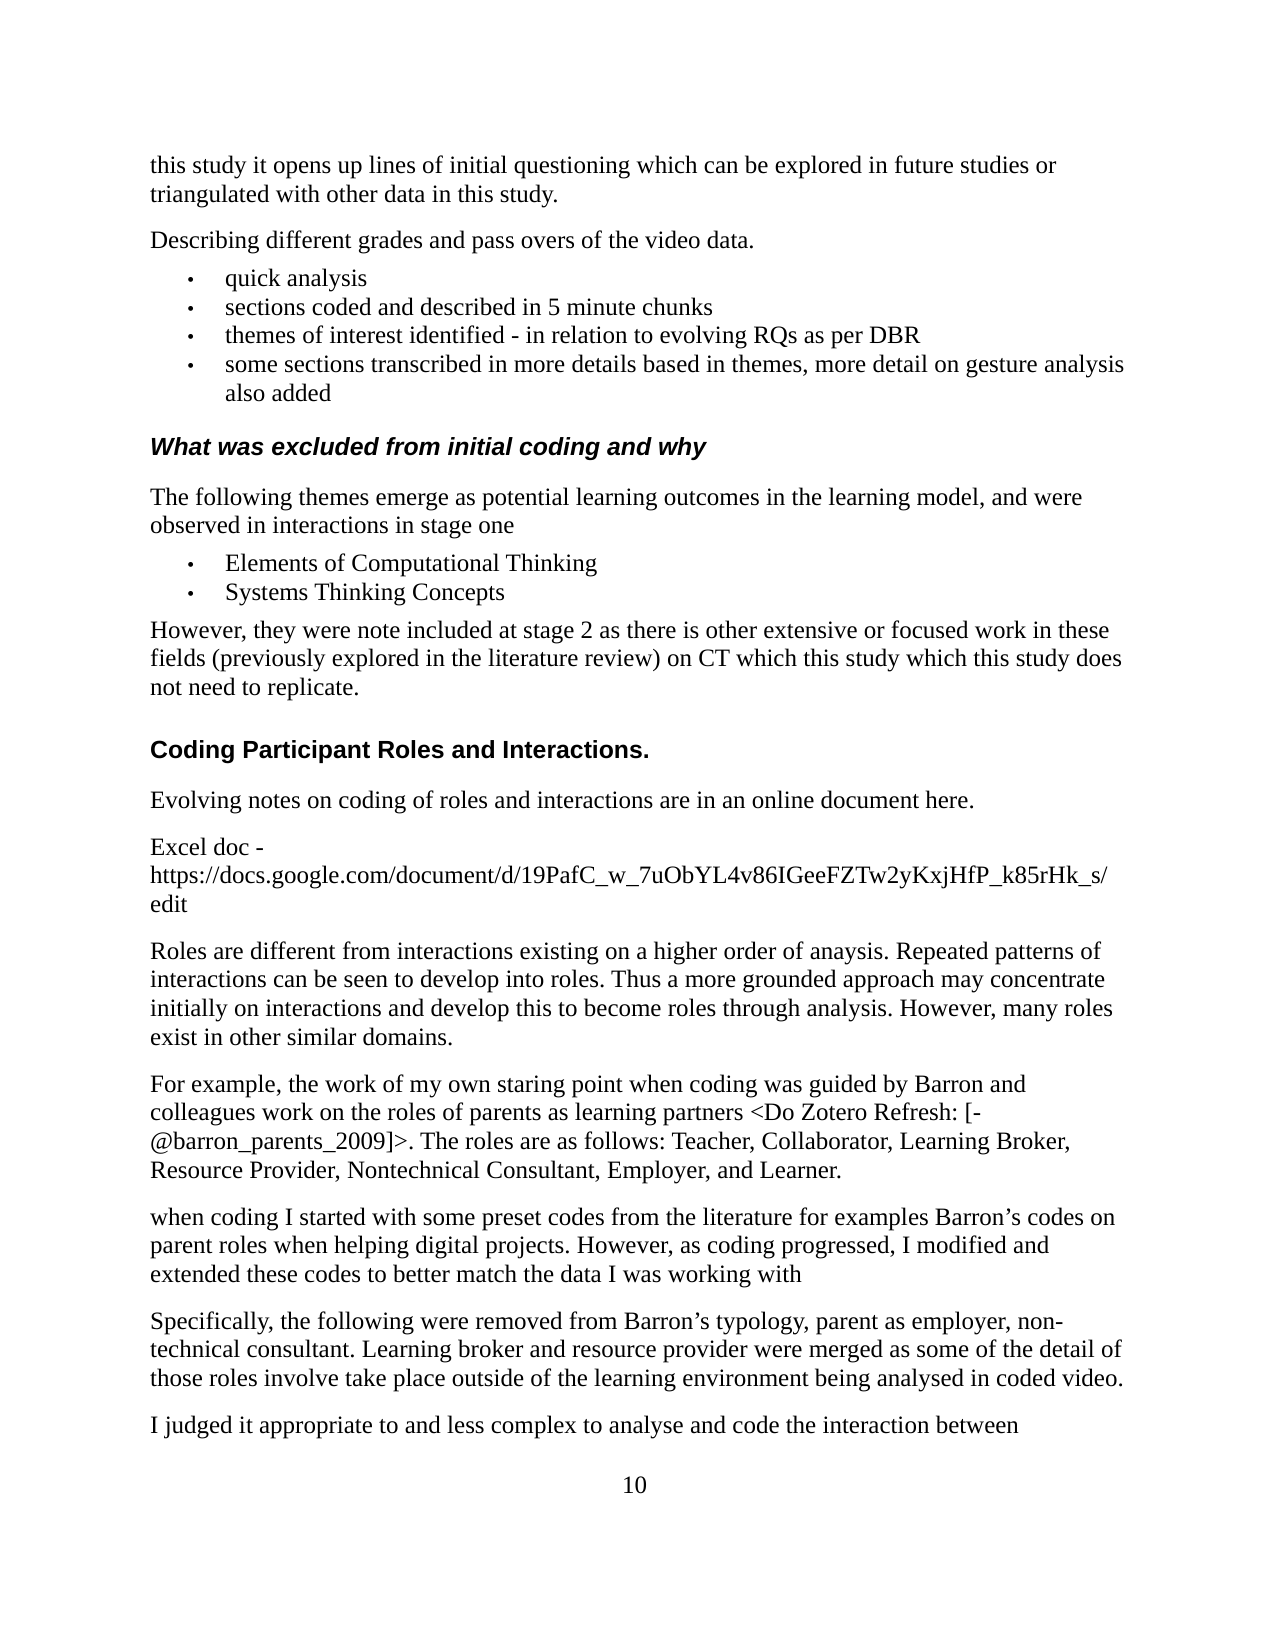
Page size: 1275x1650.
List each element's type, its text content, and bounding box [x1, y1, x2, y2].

text Excel doc - https://docs.google.com/document/d/19PafC_w_7uObYL4v86IGeeFZTw2yKxjHfP_k85rHk_s/edit [150, 832, 1125, 918]
text The following themes emerge as potential learning outcomes in the learning model, and were observed in interactions in stage one [150, 482, 1125, 539]
text However, they were note included at stage 2 as there is other extensive or focused work in these fields (previously explored in the literature review) on CT which this study which this study does not need to replicate. [150, 615, 1125, 701]
text I judged it appropriate to and less complex to analyse and code the interaction between [150, 1410, 1125, 1439]
text this study it opens up lines of initial questioning which can be explored in future studies or triangulated with other data in this study. [150, 150, 1125, 207]
text when coding I started with some preset codes from the literature for examples Barron’s codes on parent roles when helping digital projects. However, as coding progressed, I modified and extended these codes to better match the data I was working with [150, 1202, 1125, 1288]
list themes of interest identified - in relation to evolving RQs as per DBR [187, 321, 1125, 349]
text For example, the work of my own staring point when coding was guided by Barron and colleagues work on the roles of parents as learning partners <Do Zotero Refresh: [-@barron_parents_2009]>. The roles are as follows: Teacher, Collaborator, Learning Broker, Resource Provider, Nontechnical Consultant, Employer, and Learner. [150, 1069, 1125, 1184]
text Roles are different from interactions existing on a higher order of anaysis. Repeated patterns of interactions can be seen to develop into roles. Thus a more grounded approach may concentrate initially on interactions and develop this to become roles through analysis. However, many roles exist in other similar domains. [150, 936, 1125, 1051]
list sections coded and described in 5 minute chunks [187, 292, 1125, 321]
text Describing different grades and pass overs of the video data. [150, 225, 1125, 254]
subtitle Coding Participant Roles and Interactions. [150, 735, 1125, 763]
list Systems Thinking Concepts [187, 577, 1125, 606]
list some sections transcribed in more details based in themes, more detail on gesture analysis also added [187, 349, 1125, 407]
list quick analysis [187, 263, 1125, 292]
text Specifically, the following were removed from Barron’s typology, parent as employer, non-technical consultant. Learning broker and resource provider were merged as some of the detail of those roles involve take place outside of the learning environment being analysed in coded video. [150, 1306, 1125, 1392]
subtitle What was excluded from initial coding and why [150, 432, 1125, 460]
list Elements of Computational Thinking [187, 548, 1125, 577]
text Evolving notes on coding of roles and interactions are in an online document here. [150, 785, 1125, 814]
